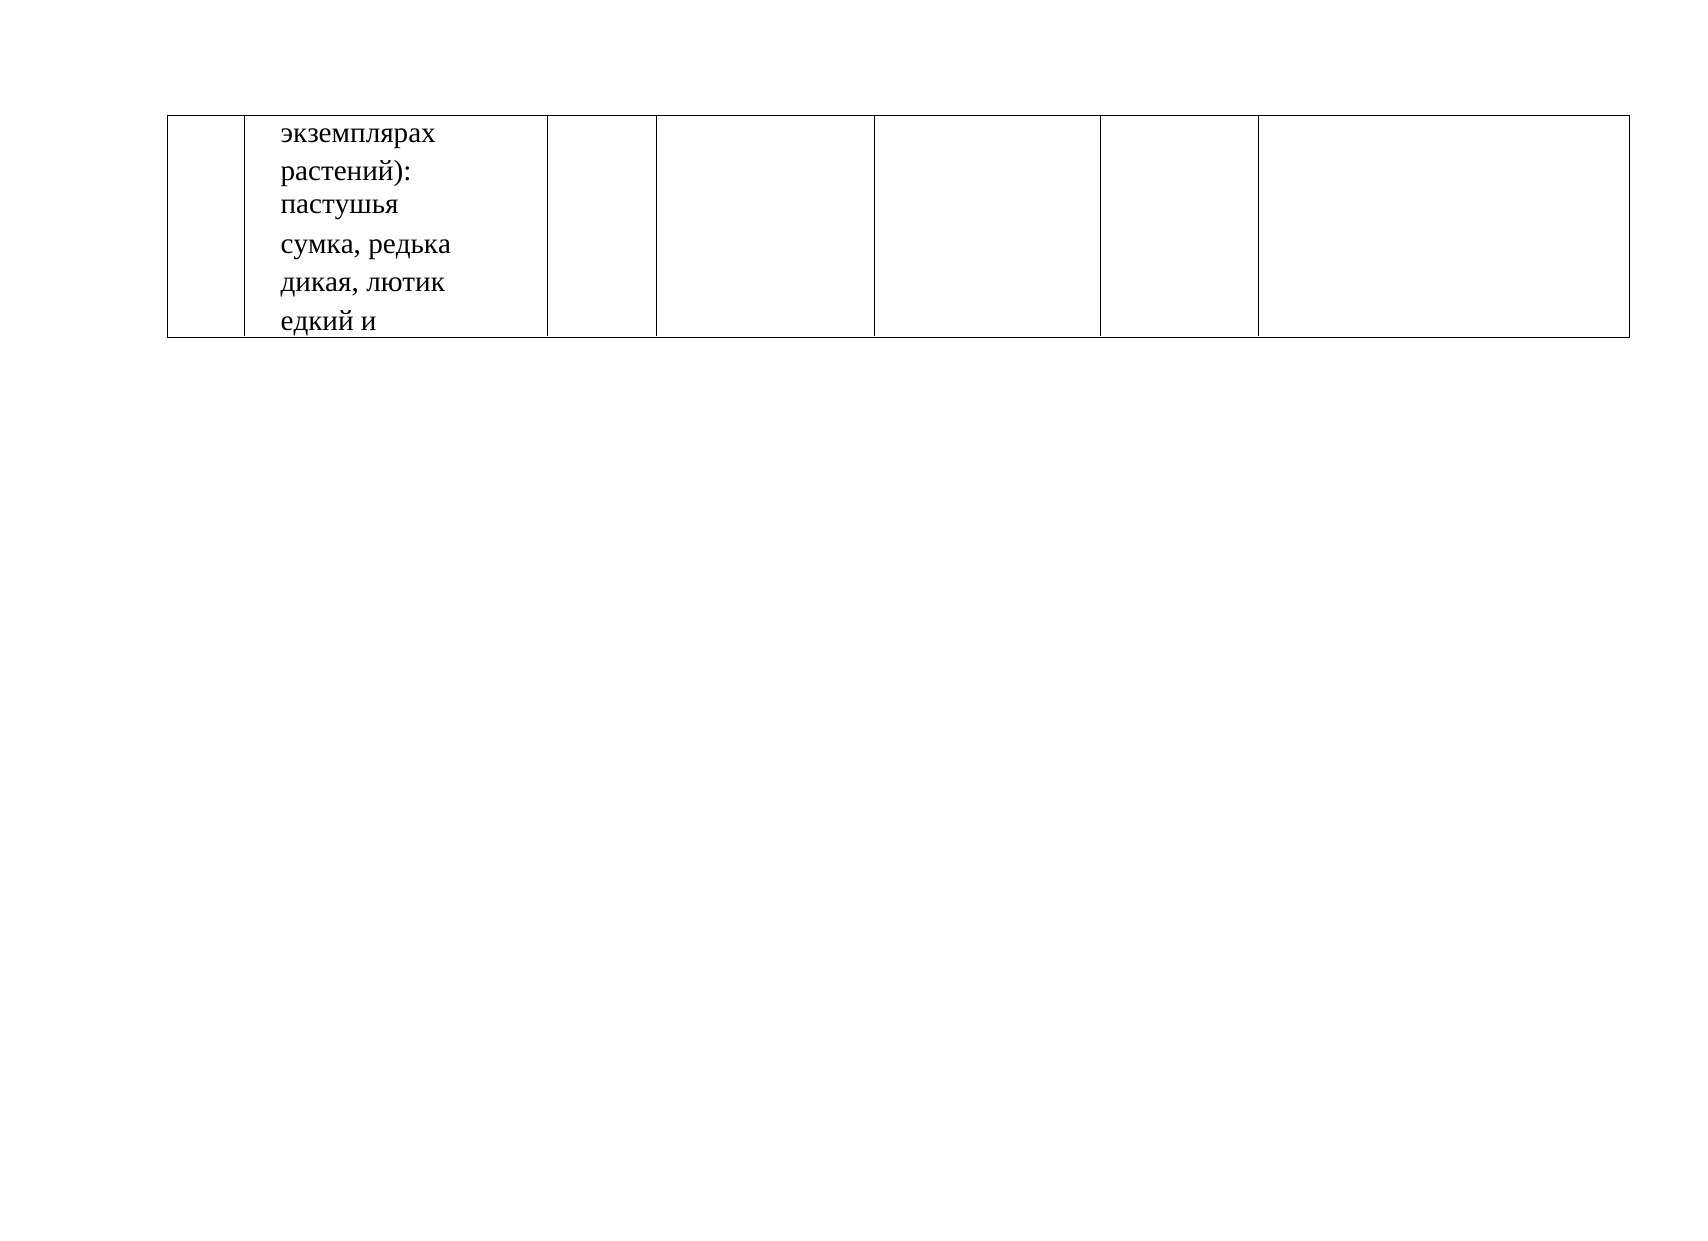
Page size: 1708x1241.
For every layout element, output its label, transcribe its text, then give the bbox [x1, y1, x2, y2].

table_cell [657, 116, 874, 336]
table_cell экземплярах растений): пастушья сумка, редька дикая, лютик едкий и [245, 116, 547, 336]
table_cell [548, 116, 656, 336]
table_cell [1101, 116, 1258, 336]
table_cell [875, 116, 1100, 336]
table_cell [168, 116, 244, 336]
table_cell [1259, 116, 1629, 336]
